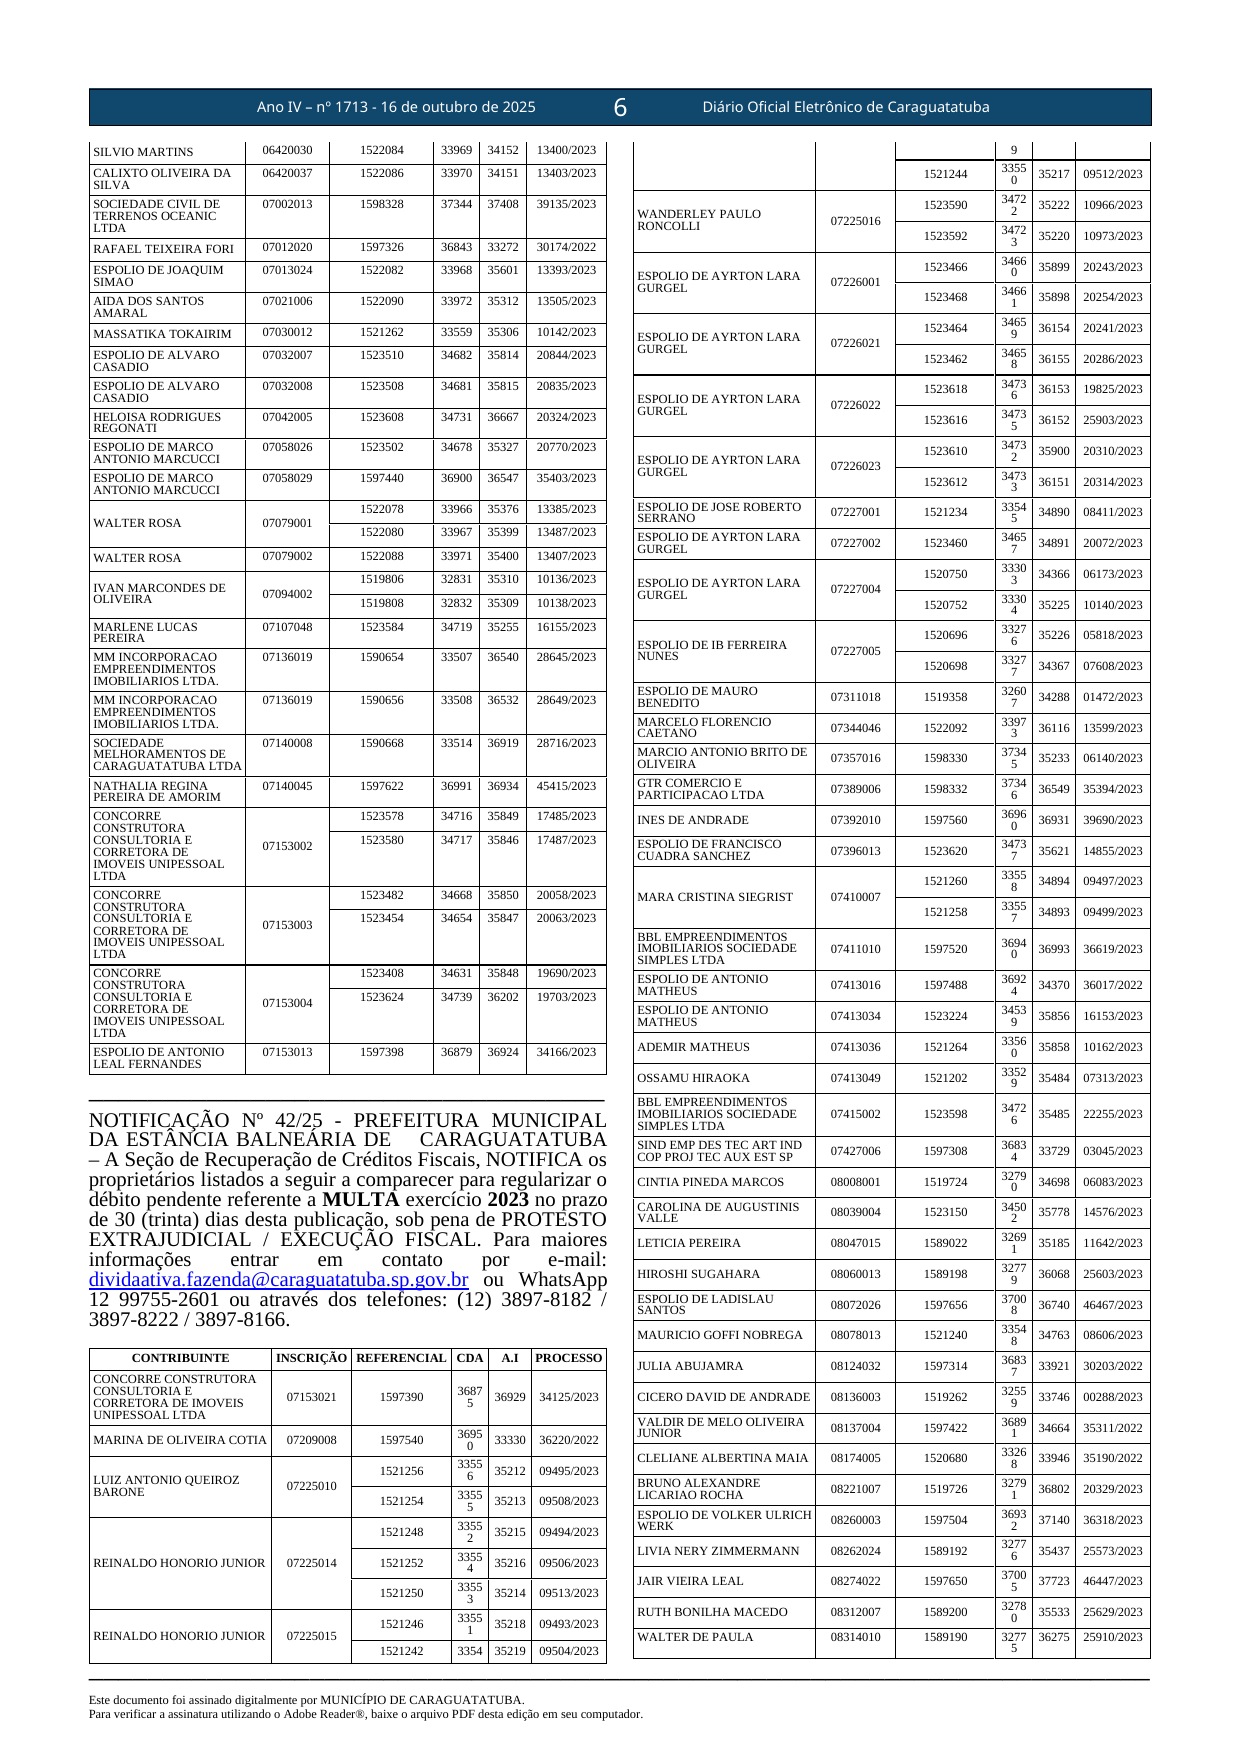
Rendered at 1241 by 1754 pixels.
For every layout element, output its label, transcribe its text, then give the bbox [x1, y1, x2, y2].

table_cell 34682 [434, 347, 479, 377]
table_cell 07042005 [246, 409, 329, 438]
table_cell 20243/2023 [1076, 253, 1150, 282]
table_cell 1523224 [896, 1002, 994, 1032]
table_cell 09494/2023 [532, 1518, 606, 1548]
table_cell 34893 [1033, 898, 1075, 928]
table_cell 34739 [434, 989, 479, 1043]
table_cell 34664 [1033, 1414, 1075, 1443]
table_cell ESPOLIO DE MARCO ANTONIO MARCUCCI [90, 440, 245, 469]
table_cell 08260003 [816, 1506, 895, 1536]
table_cell [896, 142, 994, 159]
table_cell 07021006 [246, 293, 329, 323]
table_cell 36940 [996, 929, 1032, 970]
table_cell ESPOLIO DE LADISLAU SANTOS [634, 1291, 815, 1320]
table_cell 33560 [996, 1033, 1032, 1063]
table_cell 34370 [1033, 971, 1075, 1001]
table_cell 07136019 [246, 649, 329, 691]
table_cell 07226001 [816, 253, 895, 313]
table_cell 1523590 [896, 191, 994, 221]
table_cell 1590668 [330, 735, 433, 776]
table_cell 1523608 [330, 409, 433, 438]
table_cell 20835/2023 [527, 378, 606, 408]
table_header INSCRIÇÃO [272, 1349, 351, 1370]
table_cell 32775 [996, 1629, 1032, 1658]
table_cell LETICIA PEREIRA [634, 1229, 815, 1259]
table_cell 1598330 [896, 744, 994, 774]
table_cell 36318/2023 [1076, 1506, 1150, 1536]
table_cell 36993 [1033, 929, 1075, 970]
table_cell 07427006 [816, 1137, 895, 1167]
table_cell 36151 [1033, 468, 1075, 497]
table_cell 36540 [480, 649, 526, 691]
table_cell 35327 [480, 440, 526, 469]
table_cell 20329/2023 [1076, 1475, 1150, 1505]
table_cell 35394/2023 [1076, 775, 1150, 805]
table_cell 35849 [480, 808, 526, 831]
table_cell 33946 [1033, 1444, 1075, 1474]
table_cell CAROLINA DE AUGUSTINIS VALLE [634, 1199, 815, 1228]
table_cell HELOISA RODRIGUES REGONATI [90, 409, 245, 438]
table_cell 1523468 [896, 284, 994, 313]
table_cell 07227005 [816, 621, 895, 682]
table_cell 35215 [489, 1518, 531, 1548]
table_cell 06173/2023 [1076, 560, 1150, 590]
table_cell 28649/2023 [527, 692, 606, 734]
table_cell 35848 [480, 966, 526, 988]
table_cell 08124032 [816, 1352, 895, 1382]
table_cell 07413034 [816, 1002, 895, 1032]
table_cell 20286/2023 [1076, 345, 1150, 374]
table_cell CONCORRE CONSTRUTORA CONSULTORIA E CORRETORA DE IMOVEIS UNIPESSOAL LTDA [90, 808, 245, 886]
table_cell 35900 [1033, 437, 1075, 467]
table_cell 32790 [996, 1168, 1032, 1197]
table_cell 1523620 [896, 837, 994, 866]
table_cell 08262024 [816, 1537, 895, 1566]
table_cell ESPOLIO DE ALVARO CASADIO [90, 378, 245, 408]
table_cell 36619/2023 [1076, 929, 1150, 970]
table_cell 07012020 [246, 239, 329, 261]
table_cell SIND EMP DES TEC ART IND COP PROJ TEC AUX EST SP [634, 1137, 815, 1167]
table_cell 33553 [452, 1580, 488, 1609]
table_cell 20844/2023 [527, 347, 606, 377]
table_cell 07225010 [272, 1457, 351, 1517]
table_cell WALTER ROSA [90, 501, 245, 547]
table_cell 37344 [434, 196, 479, 238]
table_cell ESPOLIO DE JOSE ROBERTO SERRANO [634, 499, 815, 528]
table_cell 46467/2023 [1076, 1291, 1150, 1320]
table_cell 37408 [480, 196, 526, 238]
table_cell 22255/2023 [1076, 1094, 1150, 1136]
table_cell 32607 [996, 683, 1032, 713]
table_cell [1033, 142, 1075, 159]
table_cell 35220 [1033, 222, 1075, 252]
table_cell 33554 [452, 1549, 488, 1578]
table_cell ESPOLIO DE ANTONIO MATHEUS [634, 971, 815, 1001]
table_cell 34891 [1033, 529, 1075, 559]
table_cell 07153003 [246, 887, 329, 964]
table_cell 07413049 [816, 1064, 895, 1093]
table_cell MAURICIO GOFFI NOBREGA [634, 1321, 815, 1351]
table_cell REINALDO HONORIO JUNIOR [90, 1610, 271, 1663]
table_cell 35226 [1033, 621, 1075, 651]
table_cell 1521242 [352, 1641, 451, 1663]
table_cell 1523618 [896, 376, 994, 405]
table_cell 25629/2023 [1076, 1598, 1150, 1628]
table_cell 1523454 [330, 910, 433, 964]
table_cell 36532 [480, 692, 526, 734]
table_cell 1520750 [896, 560, 994, 590]
table_cell 1519358 [896, 683, 994, 713]
table_cell 10136/2023 [527, 572, 606, 594]
table_cell 13385/2023 [527, 501, 606, 523]
table_cell 33973 [996, 714, 1032, 743]
table_cell 36155 [1033, 345, 1075, 374]
table_cell 28645/2023 [527, 649, 606, 691]
table_cell 1523508 [330, 378, 433, 408]
table_cell 1523578 [330, 808, 433, 831]
table_cell 13407/2023 [527, 548, 606, 571]
table_cell 33529 [996, 1064, 1032, 1093]
table_cell 36960 [996, 806, 1032, 836]
table_cell 35815 [480, 378, 526, 408]
table_cell 1522082 [330, 262, 433, 292]
table_cell 34737 [996, 837, 1032, 866]
table_cell 35533 [1033, 1598, 1075, 1628]
table_cell 36667 [480, 409, 526, 438]
table_cell OSSAMU HIRAOKA [634, 1064, 815, 1093]
table_cell 20310/2023 [1076, 437, 1150, 467]
table_cell 33303 [996, 560, 1032, 590]
table_cell 10138/2023 [527, 595, 606, 618]
table_cell 35403/2023 [527, 470, 606, 500]
table_header PROCESSO [532, 1349, 606, 1370]
table_cell CONCORRE CONSTRUTORA CONSULTORIA E CORRETORA DE IMOVEIS UNIPESSOAL LTDA [90, 966, 245, 1043]
table_cell 37345 [996, 744, 1032, 774]
table_cell 07140008 [246, 735, 329, 776]
table_cell JAIR VIEIRA LEAL [634, 1567, 815, 1597]
table_cell 07413036 [816, 1033, 895, 1063]
table_cell 36202 [480, 989, 526, 1043]
table_cell 09493/2023 [532, 1610, 606, 1640]
table_cell 33559 [434, 324, 479, 346]
table_cell 36154 [1033, 314, 1075, 344]
table_cell 35850 [480, 887, 526, 909]
table_cell 33552 [452, 1518, 488, 1548]
table_cell ESPOLIO DE MARCO ANTONIO MARCUCCI [90, 470, 245, 500]
table_cell 07058026 [246, 440, 329, 469]
table_cell 37005 [996, 1567, 1032, 1597]
table_cell 36875 [452, 1371, 488, 1425]
table_cell 07002013 [246, 196, 329, 238]
table_cell 1597560 [896, 806, 994, 836]
table_cell 35858 [1033, 1033, 1075, 1063]
table_cell 36220/2022 [532, 1426, 606, 1456]
table_cell CLELIANE ALBERTINA MAIA [634, 1444, 815, 1474]
table_cell 07311018 [816, 683, 895, 713]
table_cell 09513/2023 [532, 1580, 606, 1609]
table_cell 20058/2023 [527, 887, 606, 909]
table_cell 35233 [1033, 744, 1075, 774]
table_cell LUIZ ANTONIO QUEIROZ BARONE [90, 1457, 271, 1517]
table_cell 36549 [1033, 775, 1075, 805]
table_cell VALDIR DE MELO OLIVEIRA JUNIOR [634, 1414, 815, 1443]
table_cell 36950 [452, 1426, 488, 1456]
table_cell 20063/2023 [527, 910, 606, 964]
table_cell 1597440 [330, 470, 433, 500]
table_cell 1519806 [330, 572, 433, 594]
table_cell 20254/2023 [1076, 284, 1150, 313]
table_cell 34631 [434, 966, 479, 988]
table_cell 34654 [434, 910, 479, 964]
table_cell 1523612 [896, 468, 994, 497]
table_cell 1522080 [330, 525, 433, 547]
table_cell 36116 [1033, 714, 1075, 743]
table_cell 33507 [434, 649, 479, 691]
table_cell 14576/2023 [1076, 1199, 1150, 1228]
table_cell 08174005 [816, 1444, 895, 1474]
table_cell 13505/2023 [527, 293, 606, 323]
table_cell 39135/2023 [527, 196, 606, 238]
table_cell 35309 [480, 595, 526, 618]
table_cell 34698 [1033, 1168, 1075, 1197]
table_cell 33967 [434, 525, 479, 547]
table_cell 1597308 [896, 1137, 994, 1167]
table_cell 32832 [434, 595, 479, 618]
table_cell 30203/2022 [1076, 1352, 1150, 1382]
table_cell 08606/2023 [1076, 1321, 1150, 1351]
table_cell 07032007 [246, 347, 329, 377]
table_cell 00288/2023 [1076, 1383, 1150, 1413]
table_cell ESPOLIO DE AYRTON LARA GURGEL [634, 529, 815, 559]
table_cell ESPOLIO DE FRANCISCO CUADRA SANCHEZ [634, 837, 815, 866]
table_cell ESPOLIO DE IB FERREIRA NUNES [634, 621, 815, 682]
table_cell 08060013 [816, 1260, 895, 1290]
table_cell 1590654 [330, 649, 433, 691]
table_cell WALTER DE PAULA [634, 1629, 815, 1658]
table_cell 1523466 [896, 253, 994, 282]
table_cell 1521260 [896, 867, 994, 897]
table_cell ESPOLIO DE AYRTON LARA GURGEL [634, 437, 815, 497]
table_cell 34658 [996, 345, 1032, 374]
table_cell 1597326 [330, 239, 433, 261]
table_cell 07107048 [246, 619, 329, 648]
table_cell 34659 [996, 314, 1032, 344]
table_cell RUTH BONILHA MACEDO [634, 1598, 815, 1628]
table_cell 07094002 [246, 572, 329, 618]
table_cell 36153 [1033, 376, 1075, 405]
table_cell 1519262 [896, 1383, 994, 1413]
table_cell 36934 [480, 778, 526, 807]
table_cell 25910/2023 [1076, 1629, 1150, 1658]
table_cell 20770/2023 [527, 440, 606, 469]
table_cell 1521234 [896, 499, 994, 528]
table_cell 33277 [996, 652, 1032, 682]
table_cell 36900 [434, 470, 479, 500]
table_cell 07415002 [816, 1094, 895, 1136]
table_cell 33972 [434, 293, 479, 323]
table_cell 07411010 [816, 929, 895, 970]
table_cell 36017/2022 [1076, 971, 1150, 1001]
table_cell 08078013 [816, 1321, 895, 1351]
table_cell 34716 [434, 808, 479, 831]
table_cell 34660 [996, 253, 1032, 282]
table_cell 13393/2023 [527, 262, 606, 292]
table_cell 14855/2023 [1076, 837, 1150, 866]
table_cell 33545 [996, 499, 1032, 528]
table_cell 1597520 [896, 929, 994, 970]
table_cell 08136003 [816, 1383, 895, 1413]
table_cell 08411/2023 [1076, 499, 1150, 528]
table_cell CONCORRE CONSTRUTORA CONSULTORIA E CORRETORA DE IMOVEIS UNIPESSOAL LTDA [90, 1371, 271, 1425]
table_cell 46447/2023 [1076, 1567, 1150, 1597]
table_cell 1523460 [896, 529, 994, 559]
table_cell ESPOLIO DE AYRTON LARA GURGEL [634, 376, 815, 436]
table_cell 34367 [1033, 652, 1075, 682]
table_cell 16155/2023 [527, 619, 606, 648]
table_cell 33969 [434, 142, 479, 164]
table_cell 34288 [1033, 683, 1075, 713]
table_cell 07032008 [246, 378, 329, 408]
table_cell 1521244 [896, 161, 994, 190]
table_cell 07225016 [816, 191, 895, 252]
table_cell 37140 [1033, 1506, 1075, 1536]
table_cell 25603/2023 [1076, 1260, 1150, 1290]
table_cell 36991 [434, 778, 479, 807]
table_cell 36919 [480, 735, 526, 776]
table_cell 34735 [996, 406, 1032, 436]
table_cell 35306 [480, 324, 526, 346]
table_cell WANDERLEY PAULO RONCOLLI [634, 191, 815, 252]
table_cell JULIA ABUJAMRA [634, 1352, 815, 1382]
table_cell 34678 [434, 440, 479, 469]
table_cell 05818/2023 [1076, 621, 1150, 651]
table_cell 34736 [996, 376, 1032, 405]
table_cell 36932 [996, 1506, 1032, 1536]
table_cell 07226023 [816, 437, 895, 497]
table_cell REINALDO HONORIO JUNIOR [90, 1518, 271, 1609]
table_cell 09506/2023 [532, 1549, 606, 1578]
table_cell ESPOLIO DE JOAQUIM SIMAO [90, 262, 245, 292]
table_cell 32831 [434, 572, 479, 594]
table_cell 33556 [452, 1457, 488, 1486]
table_cell 36931 [1033, 806, 1075, 836]
table_cell 34502 [996, 1199, 1032, 1228]
table_cell 20314/2023 [1076, 468, 1150, 497]
table_cell 33729 [1033, 1137, 1075, 1167]
table_cell 35846 [480, 832, 526, 886]
table_cell 07153013 [246, 1044, 329, 1074]
table_cell 9 [996, 142, 1032, 159]
text NOTIFICAÇÃO Nº 42/25 - PREFEITURA MUNICIPAL DA ESTÂNCIA BALNEÁRIA DE CARAGUATATUBA – A Seção de Recuperação de Créditos Fiscais, NOTIFICA os proprietários listados a seguir a comparecer para regularizar o débito pendente referente a MULTA exercício 2023 no prazo de 30 (trinta) dias desta publicação, sob pena de PROTESTO EXTRAJUDICIAL / EXECUÇÃO FISCAL. Para maiores informações entrar em contato por e-mail: dividaativa.fazenda@caraguatatuba.sp.gov.br ou WhatsApp 12 99755-2601 ou através dos telefones: (12) 3897-8182 / 3897-8222 / 3897-8166. [88, 1111, 608, 1331]
table_cell 13599/2023 [1076, 714, 1150, 743]
table_cell 36843 [434, 239, 479, 261]
table_cell 09499/2023 [1076, 898, 1150, 928]
table_cell MARINA DE OLIVEIRA COTIA [90, 1426, 271, 1456]
table_cell 33970 [434, 165, 479, 195]
table_cell 34719 [434, 619, 479, 648]
table_cell 34731 [434, 409, 479, 438]
table_cell 32779 [996, 1260, 1032, 1290]
table_cell 1597398 [330, 1044, 433, 1074]
table_cell LIVIA NERY ZIMMERMANN [634, 1537, 815, 1566]
table_cell 34166/2023 [527, 1044, 606, 1074]
table_cell 35311/2022 [1076, 1414, 1150, 1443]
table_cell BBL EMPREENDIMENTOS IMOBILIARIOS SOCIEDADE SIMPLES LTDA [634, 929, 815, 970]
table_cell 07357016 [816, 744, 895, 774]
table_cell 35485 [1033, 1094, 1075, 1136]
table_cell 1523408 [330, 966, 433, 988]
table_header CDA [452, 1349, 488, 1370]
table_cell 1597650 [896, 1567, 994, 1597]
table_cell 28716/2023 [527, 735, 606, 776]
table_cell 1523580 [330, 832, 433, 886]
table_cell 07389006 [816, 775, 895, 805]
table_cell 34763 [1033, 1321, 1075, 1351]
table_cell HIROSHI SUGAHARA [634, 1260, 815, 1290]
text ─────────────────────────────────── [88, 1091, 608, 1111]
table_cell [1076, 142, 1150, 159]
table_cell 35376 [480, 501, 526, 523]
table_cell 09508/2023 [532, 1487, 606, 1517]
table_cell 07608/2023 [1076, 652, 1150, 682]
table_header CONTRIBUINTE [90, 1349, 271, 1370]
table_cell 07392010 [816, 806, 895, 836]
table_cell 07313/2023 [1076, 1064, 1150, 1093]
table_cell 34681 [434, 378, 479, 408]
table_cell 07058029 [246, 470, 329, 500]
table_cell 33971 [434, 548, 479, 571]
table_cell 20241/2023 [1076, 314, 1150, 344]
table_cell 33558 [996, 867, 1032, 897]
table_cell ESPOLIO DE MAURO BENEDITO [634, 683, 815, 713]
table_cell 1522092 [896, 714, 994, 743]
table_cell 1597504 [896, 1506, 994, 1536]
table_cell 19703/2023 [527, 989, 606, 1043]
table_cell 11642/2023 [1076, 1229, 1150, 1259]
table_cell 07396013 [816, 837, 895, 866]
table_cell 35216 [489, 1549, 531, 1578]
table_cell INES DE ANDRADE [634, 806, 815, 836]
table_cell 19690/2023 [527, 966, 606, 988]
table_cell MM INCORPORACAO EMPREENDIMENTOS IMOBILIARIOS LTDA. [90, 649, 245, 691]
table_cell 32691 [996, 1229, 1032, 1259]
table_cell 34152 [480, 142, 526, 164]
table_cell 36924 [480, 1044, 526, 1074]
table_cell 35225 [1033, 591, 1075, 620]
table_cell 07140045 [246, 778, 329, 807]
table_cell 1523598 [896, 1094, 994, 1136]
table_cell 07344046 [816, 714, 895, 743]
table_cell 34668 [434, 887, 479, 909]
table_cell 36834 [996, 1137, 1032, 1167]
table_cell 10966/2023 [1076, 191, 1150, 221]
table_cell 1522088 [330, 548, 433, 571]
table_cell 32559 [996, 1383, 1032, 1413]
table_cell ESPOLIO DE ANTONIO MATHEUS [634, 1002, 815, 1032]
table_cell 1521248 [352, 1518, 451, 1548]
table_cell SOCIEDADE CIVIL DE TERRENOS OCEANIC LTDA [90, 196, 245, 238]
table_cell 1523610 [896, 437, 994, 467]
table_cell 45415/2023 [527, 778, 606, 807]
table_cell 08314010 [816, 1629, 895, 1658]
table_cell 1598328 [330, 196, 433, 238]
table_cell MM INCORPORACAO EMPREENDIMENTOS IMOBILIARIOS LTDA. [90, 692, 245, 734]
table_cell 36068 [1033, 1260, 1075, 1290]
table_cell 07209008 [272, 1426, 351, 1456]
table_cell 34723 [996, 222, 1032, 252]
table_cell CALIXTO OLIVEIRA DA SILVA [90, 165, 245, 195]
table_cell WALTER ROSA [90, 548, 245, 571]
table_cell 35814 [480, 347, 526, 377]
table_header A.I [489, 1349, 531, 1370]
table_cell 33276 [996, 621, 1032, 651]
table_cell ADEMIR MATHEUS [634, 1033, 815, 1063]
table_cell ESPOLIO DE ALVARO CASADIO [90, 347, 245, 377]
table_cell 1597390 [352, 1371, 451, 1425]
table_cell 07079002 [246, 548, 329, 571]
table_cell 37008 [996, 1291, 1032, 1320]
table_cell 07227001 [816, 499, 895, 528]
table_cell 1520698 [896, 652, 994, 682]
table_cell 1597488 [896, 971, 994, 1001]
table_cell 34733 [996, 468, 1032, 497]
table_cell SOCIEDADE MELHORAMENTOS DE CARAGUATATUBA LTDA [90, 735, 245, 776]
table_cell 1521256 [352, 1457, 451, 1486]
table_cell 06083/2023 [1076, 1168, 1150, 1197]
table_cell 07227002 [816, 529, 895, 559]
table_cell 36152 [1033, 406, 1075, 436]
table_cell 07136019 [246, 692, 329, 734]
table_cell 1597622 [330, 778, 433, 807]
table_cell 32780 [996, 1598, 1032, 1628]
table_cell AIDA DOS SANTOS AMARAL [90, 293, 245, 323]
table_cell 07410007 [816, 867, 895, 928]
table_cell 25573/2023 [1076, 1537, 1150, 1566]
table_cell 33508 [434, 692, 479, 734]
table_cell 35212 [489, 1457, 531, 1486]
table_cell 1521252 [352, 1549, 451, 1578]
table_cell 10140/2023 [1076, 591, 1150, 620]
table_cell 36740 [1033, 1291, 1075, 1320]
table_cell 33551 [452, 1610, 488, 1640]
table_cell 08047015 [816, 1229, 895, 1259]
table_cell 07153004 [246, 966, 329, 1043]
table_cell 10973/2023 [1076, 222, 1150, 252]
table_cell 30174/2022 [527, 239, 606, 261]
table_cell 1522086 [330, 165, 433, 195]
table_cell 36891 [996, 1414, 1032, 1443]
table_cell 36802 [1033, 1475, 1075, 1505]
table_cell 37723 [1033, 1567, 1075, 1597]
table_cell 39690/2023 [1076, 806, 1150, 836]
table_cell 33272 [480, 239, 526, 261]
table_cell 33921 [1033, 1352, 1075, 1382]
table_cell 1522090 [330, 293, 433, 323]
table_cell 08312007 [816, 1598, 895, 1628]
table_cell 37346 [996, 775, 1032, 805]
table_cell 17487/2023 [527, 832, 606, 886]
table_cell 1523584 [330, 619, 433, 648]
table_cell 35213 [489, 1487, 531, 1517]
table_cell 36547 [480, 470, 526, 500]
table_cell 34726 [996, 1094, 1032, 1136]
table_cell SILVIO MARTINS [90, 142, 245, 164]
table_cell 07227004 [816, 560, 895, 620]
table_cell BRUNO ALEXANDRE LICARIAO ROCHA [634, 1475, 815, 1505]
table_cell 08072026 [816, 1291, 895, 1320]
table_cell 19825/2023 [1076, 376, 1150, 405]
table_cell 34661 [996, 284, 1032, 313]
table_cell 1520752 [896, 591, 994, 620]
table_cell 35621 [1033, 837, 1075, 866]
table_cell 35399 [480, 525, 526, 547]
table_cell CONCORRE CONSTRUTORA CONSULTORIA E CORRETORA DE IMOVEIS UNIPESSOAL LTDA [90, 887, 245, 964]
table_cell 1519726 [896, 1475, 994, 1505]
table_cell 07225015 [272, 1610, 351, 1663]
table_cell MARLENE LUCAS PEREIRA [90, 619, 245, 648]
table_cell 1522078 [330, 501, 433, 523]
table_cell ESPOLIO DE AYRTON LARA GURGEL [634, 253, 815, 313]
table_cell 33968 [434, 262, 479, 292]
table_cell IVAN MARCONDES DE OLIVEIRA [90, 572, 245, 618]
table_cell 34657 [996, 529, 1032, 559]
table_cell MARCELO FLORENCIO CAETANO [634, 714, 815, 743]
table_cell 35898 [1033, 284, 1075, 313]
table_cell 3354 [452, 1641, 488, 1663]
table_cell MASSATIKA TOKAIRIM [90, 324, 245, 346]
table_cell 35484 [1033, 1064, 1075, 1093]
table_cell BBL EMPREENDIMENTOS IMOBILIARIOS SOCIEDADE SIMPLES LTDA [634, 1094, 815, 1136]
table_cell 35778 [1033, 1199, 1075, 1228]
table_cell 1589022 [896, 1229, 994, 1259]
table_cell 1521246 [352, 1610, 451, 1640]
table_cell ESPOLIO DE AYRTON LARA GURGEL [634, 560, 815, 620]
table_cell 07153002 [246, 808, 329, 886]
table_cell GTR COMERCIO E PARTICIPACAO LTDA [634, 775, 815, 805]
table_cell 33746 [1033, 1383, 1075, 1413]
table_cell 1589190 [896, 1629, 994, 1658]
table_cell 35255 [480, 619, 526, 648]
table_cell 35190/2022 [1076, 1444, 1150, 1474]
table_cell 07030012 [246, 324, 329, 346]
table_cell 36837 [996, 1352, 1032, 1382]
table_cell 07413016 [816, 971, 895, 1001]
table_cell 08221007 [816, 1475, 895, 1505]
table_cell 33550 [996, 161, 1032, 190]
table_cell 13487/2023 [527, 525, 606, 547]
table_cell 09512/2023 [1076, 161, 1150, 190]
table_cell 17485/2023 [527, 808, 606, 831]
table_cell 35400 [480, 548, 526, 571]
table_cell RAFAEL TEIXEIRA FORI [90, 239, 245, 261]
table_cell 06420030 [246, 142, 329, 164]
table_cell 34539 [996, 1002, 1032, 1032]
table_cell 35185 [1033, 1229, 1075, 1259]
table_cell 1521264 [896, 1033, 994, 1063]
table_cell 07153021 [272, 1371, 351, 1425]
table_cell 33330 [489, 1426, 531, 1456]
table_cell 13400/2023 [527, 142, 606, 164]
table_cell 34890 [1033, 499, 1075, 528]
table_cell 1521202 [896, 1064, 994, 1093]
table_cell 20072/2023 [1076, 529, 1150, 559]
table_cell 1521254 [352, 1487, 451, 1517]
table_cell 07226021 [816, 314, 895, 374]
table_cell 1523150 [896, 1199, 994, 1228]
table_cell 08274022 [816, 1567, 895, 1597]
table_cell 1589192 [896, 1537, 994, 1566]
table_cell 1597540 [352, 1426, 451, 1456]
table_cell 34151 [480, 165, 526, 195]
table_cell 34894 [1033, 867, 1075, 897]
table_cell 35437 [1033, 1537, 1075, 1566]
table_cell 06420037 [246, 165, 329, 195]
table_cell 01472/2023 [1076, 683, 1150, 713]
table_cell 35218 [489, 1610, 531, 1640]
table_cell CICERO DAVID DE ANDRADE [634, 1383, 815, 1413]
table_cell 1589200 [896, 1598, 994, 1628]
table_cell 1597314 [896, 1352, 994, 1382]
table_cell 1597656 [896, 1291, 994, 1320]
table_header REFERENCIAL [352, 1349, 451, 1370]
table_cell 33966 [434, 501, 479, 523]
table_cell 1519808 [330, 595, 433, 618]
table_cell 07079001 [246, 501, 329, 547]
table_cell ESPOLIO DE AYRTON LARA GURGEL [634, 314, 815, 374]
table_cell 33304 [996, 591, 1032, 620]
table_cell 1598332 [896, 775, 994, 805]
table_cell 35222 [1033, 191, 1075, 221]
table_cell 20324/2023 [527, 409, 606, 438]
table_cell 34366 [1033, 560, 1075, 590]
table_cell 34722 [996, 191, 1032, 221]
table_cell 16153/2023 [1076, 1002, 1150, 1032]
table_cell 1523482 [330, 887, 433, 909]
table_cell 35601 [480, 262, 526, 292]
table_cell 32776 [996, 1537, 1032, 1566]
table_cell 1520696 [896, 621, 994, 651]
table_cell 35847 [480, 910, 526, 964]
table_cell 1523464 [896, 314, 994, 344]
table_cell 1589198 [896, 1260, 994, 1290]
table_cell NATHALIA REGINA PEREIRA DE AMORIM [90, 778, 245, 807]
table_cell 35312 [480, 293, 526, 323]
table_cell 08008001 [816, 1168, 895, 1197]
table_cell 09495/2023 [532, 1457, 606, 1486]
table_cell 1523616 [896, 406, 994, 436]
table_cell 07225014 [272, 1518, 351, 1609]
table_cell 36275 [1033, 1629, 1075, 1658]
table_cell 1523592 [896, 222, 994, 252]
table_cell 32791 [996, 1475, 1032, 1505]
table_cell 1523502 [330, 440, 433, 469]
table_cell 33548 [996, 1321, 1032, 1351]
table_cell 1521262 [330, 324, 433, 346]
table_cell 13403/2023 [527, 165, 606, 195]
table_cell 1521240 [896, 1321, 994, 1351]
table_cell 33514 [434, 735, 479, 776]
table_cell 35856 [1033, 1002, 1075, 1032]
table_cell 35214 [489, 1580, 531, 1609]
table_cell 1523510 [330, 347, 433, 377]
table_cell 08137004 [816, 1414, 895, 1443]
table_cell 1597422 [896, 1414, 994, 1443]
table_cell ESPOLIO DE ANTONIO LEAL FERNANDES [90, 1044, 245, 1074]
table_cell 33557 [996, 898, 1032, 928]
table_cell 09504/2023 [532, 1641, 606, 1663]
table_cell 1523624 [330, 989, 433, 1043]
table_cell MARA CRISTINA SIEGRIST [634, 867, 815, 928]
table_cell 1522084 [330, 142, 433, 164]
table_cell 06140/2023 [1076, 744, 1150, 774]
table_cell 09497/2023 [1076, 867, 1150, 897]
table_cell 35310 [480, 572, 526, 594]
table_cell ESPOLIO DE VOLKER ULRICH WERK [634, 1506, 815, 1536]
table_cell 36924 [996, 971, 1032, 1001]
table_cell 1519724 [896, 1168, 994, 1197]
table_cell 07013024 [246, 262, 329, 292]
table_cell 1590656 [330, 692, 433, 734]
table_cell 1521250 [352, 1580, 451, 1609]
table_cell 33268 [996, 1444, 1032, 1474]
table_cell 35219 [489, 1641, 531, 1663]
table_cell 35899 [1033, 253, 1075, 282]
table_cell 34717 [434, 832, 479, 886]
table_cell 1521258 [896, 898, 994, 928]
table_cell 1520680 [896, 1444, 994, 1474]
table_cell 03045/2023 [1076, 1137, 1150, 1167]
table_cell 33555 [452, 1487, 488, 1517]
table_cell 34732 [996, 437, 1032, 467]
table_cell CINTIA PINEDA MARCOS [634, 1168, 815, 1197]
table_cell 1523462 [896, 345, 994, 374]
table_cell 36929 [489, 1371, 531, 1425]
table_cell 08039004 [816, 1199, 895, 1228]
table_cell 07226022 [816, 376, 895, 436]
table_cell 35217 [1033, 161, 1075, 190]
table_cell MARCIO ANTONIO BRITO DE OLIVEIRA [634, 744, 815, 774]
table_cell 25903/2023 [1076, 406, 1150, 436]
table_cell 10142/2023 [527, 324, 606, 346]
table_cell 34125/2023 [532, 1371, 606, 1425]
table_cell 36879 [434, 1044, 479, 1074]
table_cell 10162/2023 [1076, 1033, 1150, 1063]
